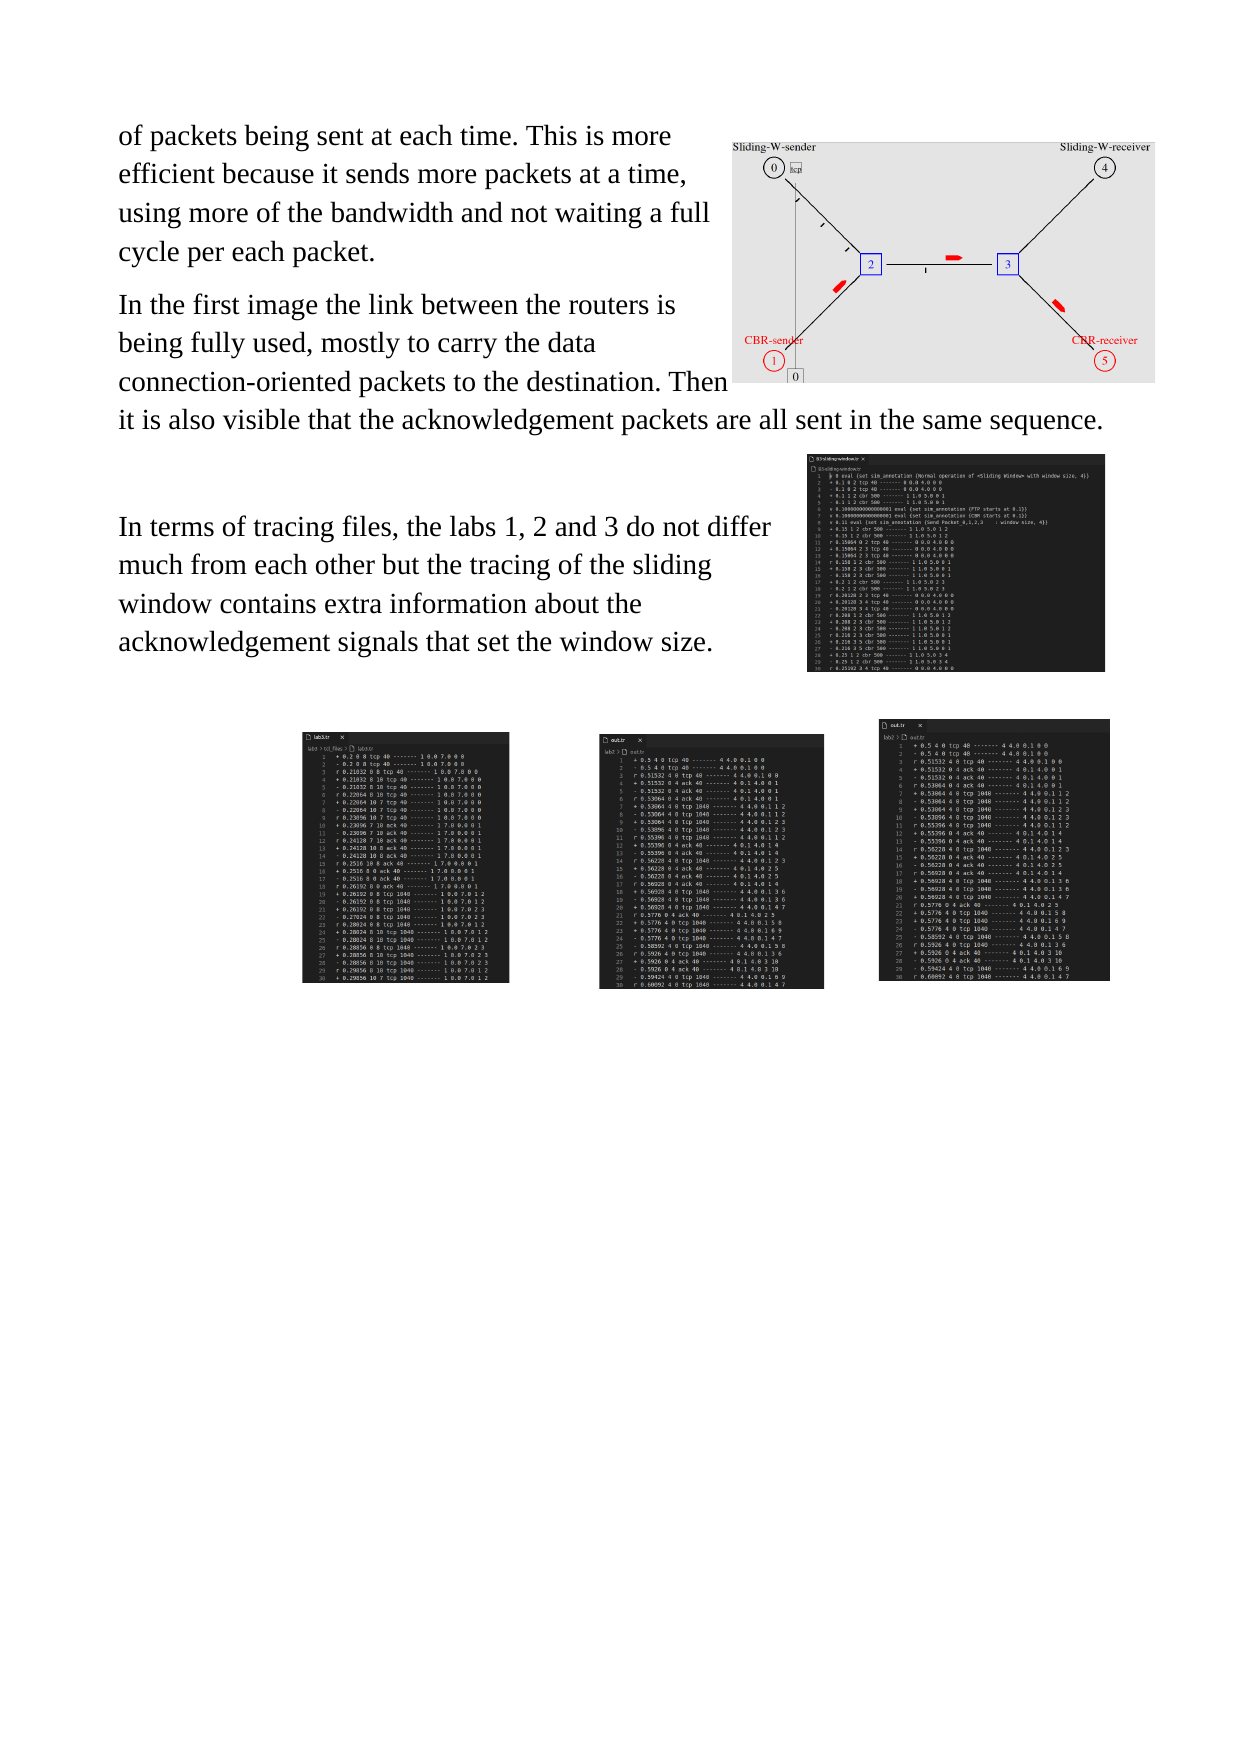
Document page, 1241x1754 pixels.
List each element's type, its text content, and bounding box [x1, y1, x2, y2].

picture [302, 732, 510, 983]
picture [878, 719, 1110, 981]
picture [732, 142, 1156, 383]
picture [807, 454, 1106, 672]
picture [599, 734, 825, 989]
text In terms of tracing files, the labs 1, 2 and 3 do not differ much from each other but the tracing of the sliding window contains extra information about the acknowledgement signals that set the window size. [118, 509, 807, 658]
text of packets being sent at each time. This is more efficient because it sends more packets at a time, using more of the bandwidth and not waiting a full cycle per each packet. [118, 118, 1122, 267]
text In the first image the link between the routers is being fully used, mostly to carry the data connection-oriented packets to the destination. Then it is also visible that the acknowledgement packets are all sent in the same sequence. [118, 287, 1122, 436]
